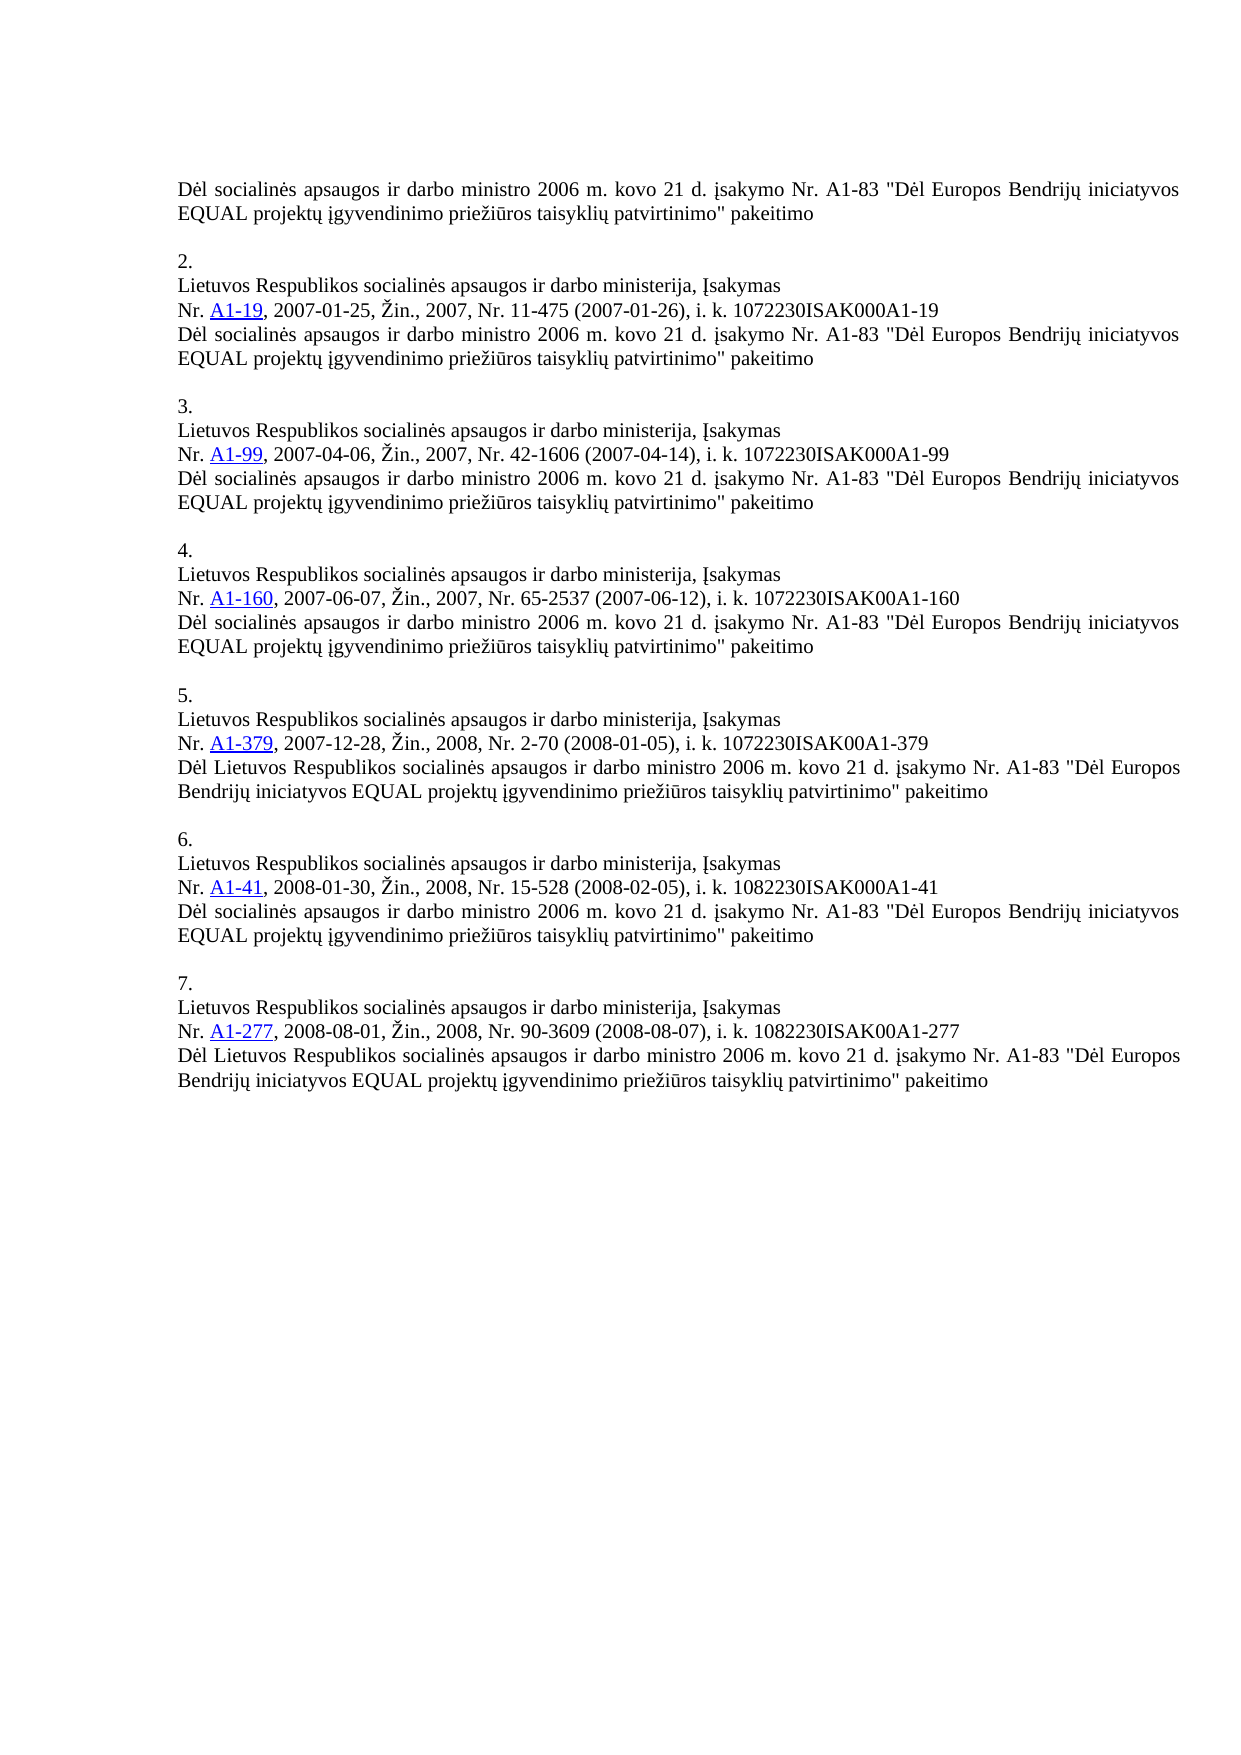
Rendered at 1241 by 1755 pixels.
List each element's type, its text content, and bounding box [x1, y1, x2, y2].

text Nr. A1-41, 2008-01-30, Žin., 2008, Nr. 15-528 (2008-02-05), i. k. 1082230ISAK000A1-41 [177, 875, 1181, 899]
text Dėl socialinės apsaugos ir darbo ministro 2006 m. kovo 21 d. įsakymo Nr. A1-83 "Dėl Europos Bendrijų iniciatyvos EQUAL projektų įgyvendinimo priežiūros taisyklių patvirtinimo" pakeitimo [177, 466, 1181, 514]
text Nr. A1-160, 2007-06-07, Žin., 2007, Nr. 65-2537 (2007-06-12), i. k. 1072230ISAK00A1-160 [177, 586, 1181, 610]
text Dėl Lietuvos Respublikos socialinės apsaugos ir darbo ministro 2006 m. kovo 21 d. įsakymo Nr. A1-83 "Dėl Europos Bendrijų iniciatyvos EQUAL projektų įgyvendinimo priežiūros taisyklių patvirtinimo" pakeitimo [177, 1043, 1181, 1092]
text Dėl socialinės apsaugos ir darbo ministro 2006 m. kovo 21 d. įsakymo Nr. A1-83 "Dėl Europos Bendrijų iniciatyvos EQUAL projektų įgyvendinimo priežiūros taisyklių patvirtinimo" pakeitimo [177, 322, 1181, 370]
text Nr. A1-379, 2007-12-28, Žin., 2008, Nr. 2-70 (2008-01-05), i. k. 1072230ISAK00A1-379 [177, 731, 1181, 755]
text 2. [177, 249, 1181, 273]
text Lietuvos Respublikos socialinės apsaugos ir darbo ministerija, Įsakymas [177, 562, 1181, 586]
text Dėl Lietuvos Respublikos socialinės apsaugos ir darbo ministro 2006 m. kovo 21 d. įsakymo Nr. A1-83 "Dėl Europos Bendrijų iniciatyvos EQUAL projektų įgyvendinimo priežiūros taisyklių patvirtinimo" pakeitimo [177, 755, 1181, 803]
text Nr. A1-99, 2007-04-06, Žin., 2007, Nr. 42-1606 (2007-04-14), i. k. 1072230ISAK000A1-99 [177, 442, 1181, 466]
text 5. [177, 682, 1181, 707]
text Lietuvos Respublikos socialinės apsaugos ir darbo ministerija, Įsakymas [177, 995, 1181, 1019]
text Lietuvos Respublikos socialinės apsaugos ir darbo ministerija, Įsakymas [177, 851, 1181, 875]
text Lietuvos Respublikos socialinės apsaugos ir darbo ministerija, Įsakymas [177, 707, 1181, 731]
text Dėl socialinės apsaugos ir darbo ministro 2006 m. kovo 21 d. įsakymo Nr. A1-83 "Dėl Europos Bendrijų iniciatyvos EQUAL projektų įgyvendinimo priežiūros taisyklių patvirtinimo" pakeitimo [177, 177, 1181, 225]
text Dėl socialinės apsaugos ir darbo ministro 2006 m. kovo 21 d. įsakymo Nr. A1-83 "Dėl Europos Bendrijų iniciatyvos EQUAL projektų įgyvendinimo priežiūros taisyklių patvirtinimo" pakeitimo [177, 610, 1181, 658]
text Nr. A1-277, 2008-08-01, Žin., 2008, Nr. 90-3609 (2008-08-07), i. k. 1082230ISAK00A1-277 [177, 1019, 1181, 1043]
text 3. [177, 394, 1181, 418]
text Nr. A1-19, 2007-01-25, Žin., 2007, Nr. 11-475 (2007-01-26), i. k. 1072230ISAK000A1-19 [177, 297, 1181, 322]
text 6. [177, 827, 1181, 851]
text Lietuvos Respublikos socialinės apsaugos ir darbo ministerija, Įsakymas [177, 273, 1181, 297]
text Dėl socialinės apsaugos ir darbo ministro 2006 m. kovo 21 d. įsakymo Nr. A1-83 "Dėl Europos Bendrijų iniciatyvos EQUAL projektų įgyvendinimo priežiūros taisyklių patvirtinimo" pakeitimo [177, 899, 1181, 947]
text Lietuvos Respublikos socialinės apsaugos ir darbo ministerija, Įsakymas [177, 418, 1181, 442]
text 4. [177, 538, 1181, 562]
text 7. [177, 971, 1181, 995]
